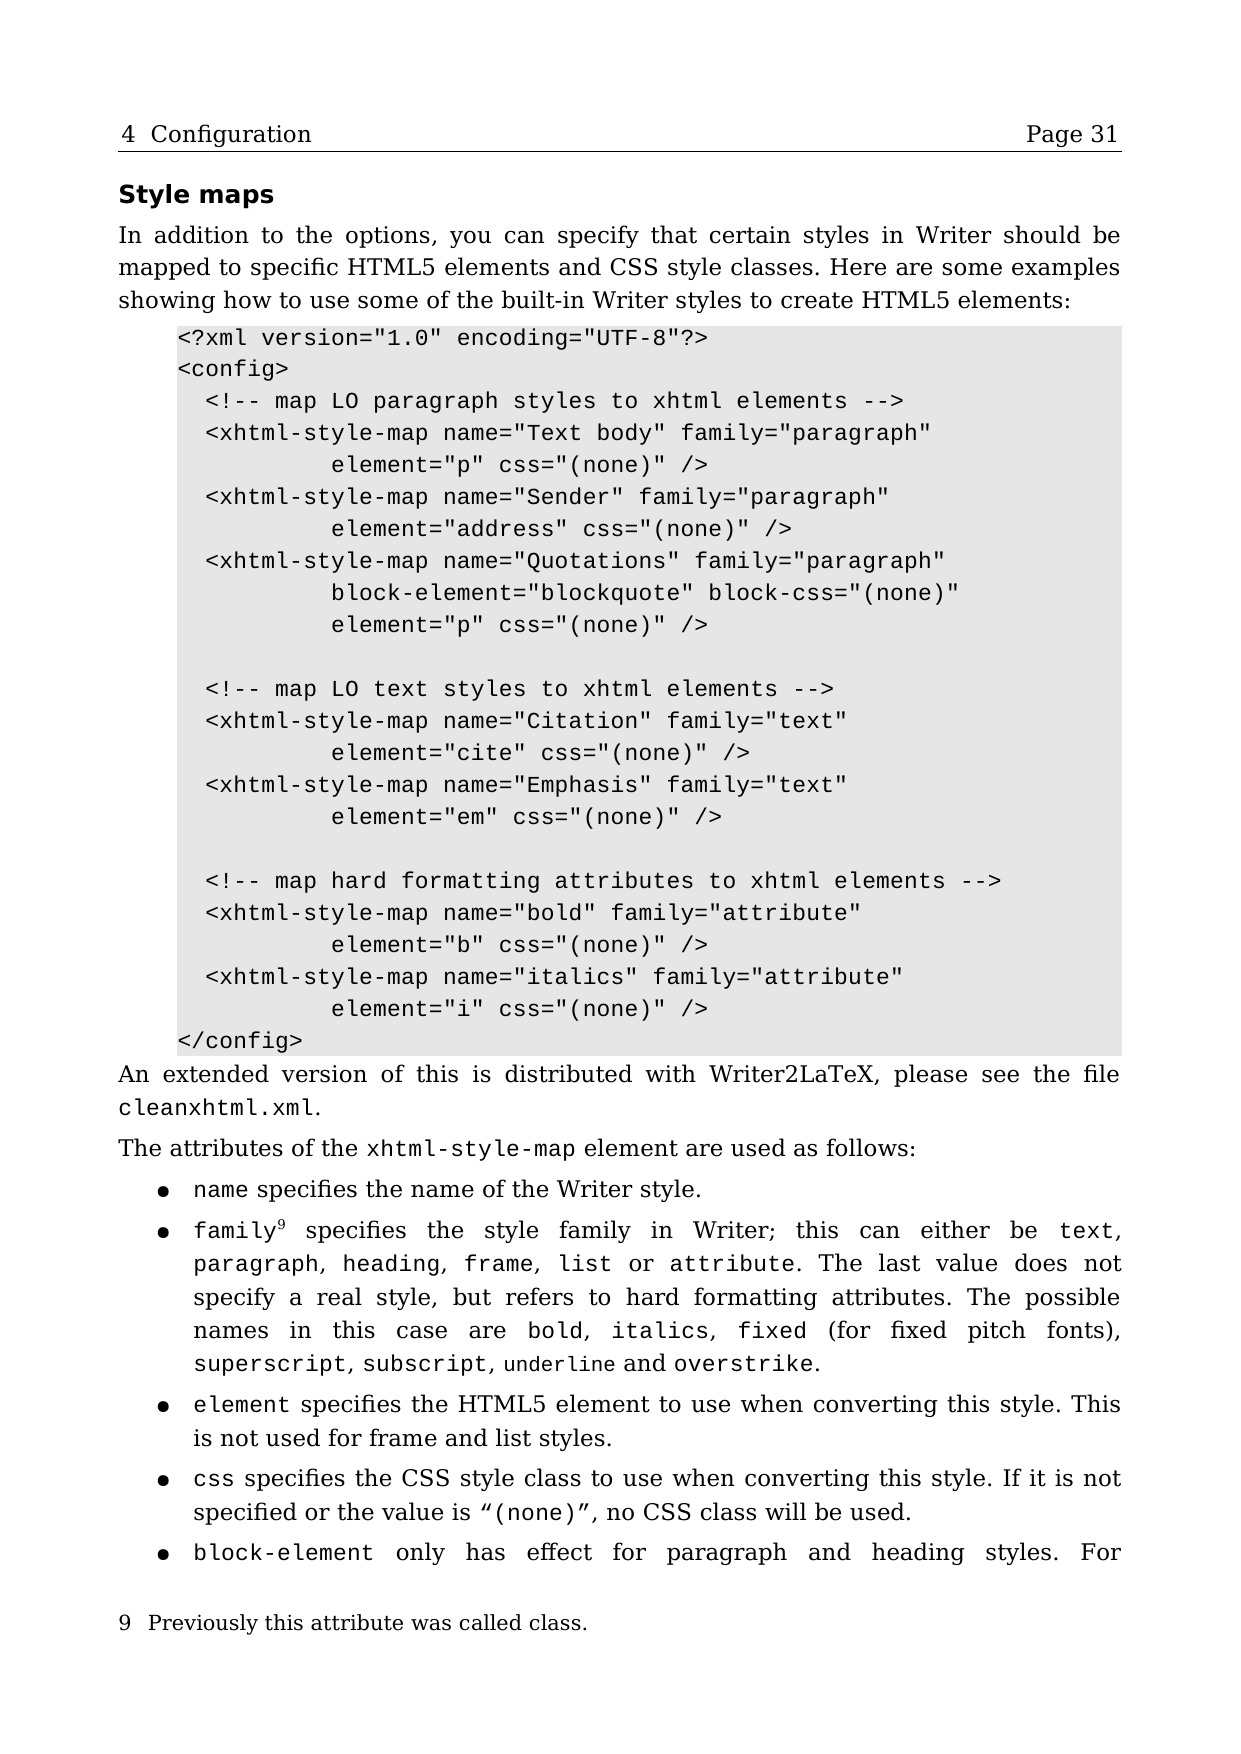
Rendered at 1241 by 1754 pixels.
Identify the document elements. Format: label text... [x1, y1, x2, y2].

text An extended version of this is distributed with Writer2LaTeX, please see the file cleanxhtml.xml. [118, 1061, 1122, 1122]
text <xhtml-style-map name="Text body" family="paragraph" [177, 422, 1122, 448]
text <config> [177, 358, 1122, 384]
list css specifies the CSS style class to use when converting this style. If it is not specified or the value is “(none)”, no CSS class will be used. [156, 1464, 1122, 1527]
text <xhtml-style-map name="Emphasis" family="text" [177, 774, 1122, 800]
list family specifies the style family in Writer; this can either be text, paragraph, heading, frame, list or attribute. The last value does not specify a real style, but refers to hard formatting attributes. The possible names in this case are bold, italics, fixed (for fixed pitch fonts), superscript, subscript, underline and overstrike. [156, 1217, 1122, 1379]
text element="cite" css="(none)" /> [177, 742, 1122, 768]
text block-element="blockquote" block-css="(none)" [177, 582, 1122, 608]
text <xhtml-style-map name="Sender" family="paragraph" [177, 486, 1122, 512]
text <xhtml-style-map name="italics" family="attribute" [177, 966, 1122, 992]
text The attributes of the xhtml-style-map element are used as follows: [118, 1135, 1122, 1163]
text element="address" css="(none)" /> [177, 518, 1122, 544]
text <!-- map hard formatting attributes to xhtml elements --> [177, 869, 1122, 896]
text <xhtml-style-map name="Citation" family="text" [177, 710, 1122, 736]
text element="p" css="(none)" /> [177, 454, 1122, 480]
text element="p" css="(none)" /> [177, 614, 1122, 640]
text </config> [177, 1029, 1122, 1056]
text element="i" css="(none)" /> [177, 997, 1122, 1023]
list block-element only has effect for paragraph and heading styles. For [156, 1539, 1122, 1568]
text <?xml version="1.0" encoding="UTF-8"?> [177, 326, 1122, 352]
text <!-- map LO text styles to xhtml elements --> [177, 678, 1122, 704]
text <!-- map LO paragraph styles to xhtml elements --> [177, 390, 1122, 416]
text <xhtml-style-map name="Quotations" family="paragraph" [177, 550, 1122, 576]
list Previously this attribute was called class. [118, 1611, 1122, 1636]
text <xhtml-style-map name="bold" family="attribute" [177, 902, 1122, 928]
text element="b" css="(none)" /> [177, 933, 1122, 959]
list element specifies the HTML5 element to use when converting this style. This is not used for frame and list styles. [156, 1391, 1122, 1452]
subtitle Style maps [118, 181, 1122, 209]
text element="em" css="(none)" /> [177, 806, 1122, 832]
text In addition to the options, you can specify that certain styles in Writer should be mapped to specific HTML5 elements and CSS style classes. Here are some examples showing how to use some of the built-in Writer styles to create HTML5 elements: [118, 222, 1122, 313]
list name specifies the name of the Writer style. [156, 1176, 1122, 1204]
